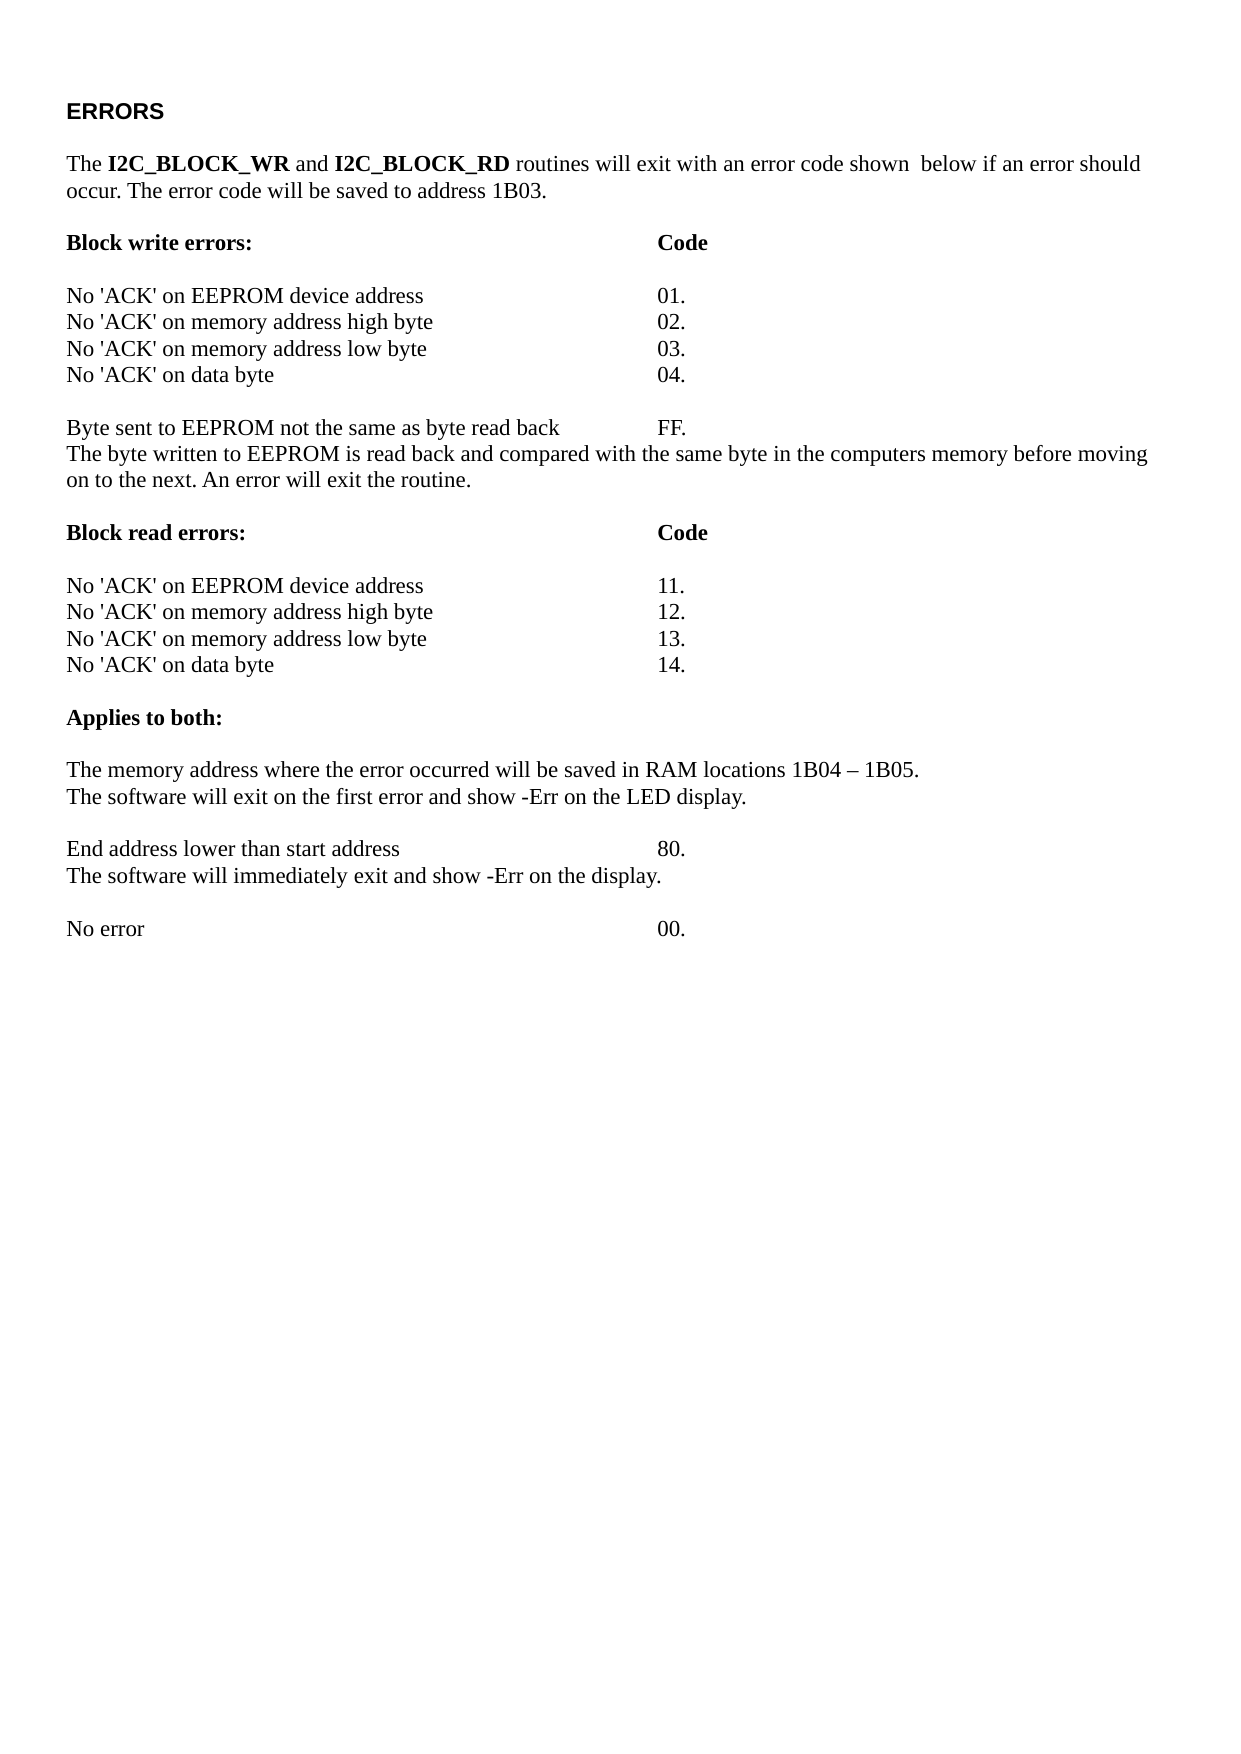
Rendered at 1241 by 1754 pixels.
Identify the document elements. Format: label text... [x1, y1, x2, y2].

text No 'ACK' on memory address high byte 02. [66, 308, 1172, 335]
text Block write errors: Code [66, 229, 1172, 256]
text No 'ACK' on memory address low byte 03. [66, 335, 1172, 361]
text No error 00. [66, 914, 1172, 941]
text No 'ACK' on EEPROM device address 01. [66, 282, 1172, 308]
text End address lower than start address 80. [66, 836, 1172, 862]
text The I2C_BLOCK_WR and I2C_BLOCK_RD routines will exit with an error code shown below if an error should occur. The error code will be saved to address 1B03. [66, 150, 1172, 203]
text The byte written to EEPROM is read back and compared with the same byte in the computers memory before moving on to the next. An error will exit the routine. [66, 440, 1172, 493]
text No 'ACK' on EEPROM device address 11. [66, 572, 1172, 598]
text No 'ACK' on memory address low byte 13. [66, 625, 1172, 651]
text Byte sent to EEPROM not the same as byte read back FF. [66, 414, 1172, 440]
text No 'ACK' on memory address high byte 12. [66, 598, 1172, 625]
text No 'ACK' on data byte 14. [66, 651, 1172, 677]
text Applies to both: [66, 704, 1172, 730]
text No 'ACK' on data byte 04. [66, 361, 1172, 387]
text The software will immediately exit and show -Err on the display. [66, 862, 1172, 888]
text Block read errors: Code [66, 519, 1172, 546]
text ERRORS [66, 98, 1172, 124]
text The software will exit on the first error and show -Err on the LED display. [66, 783, 1172, 809]
text The memory address where the error occurred will be saved in RAM locations 1B04 – 1B05. [66, 756, 1172, 783]
